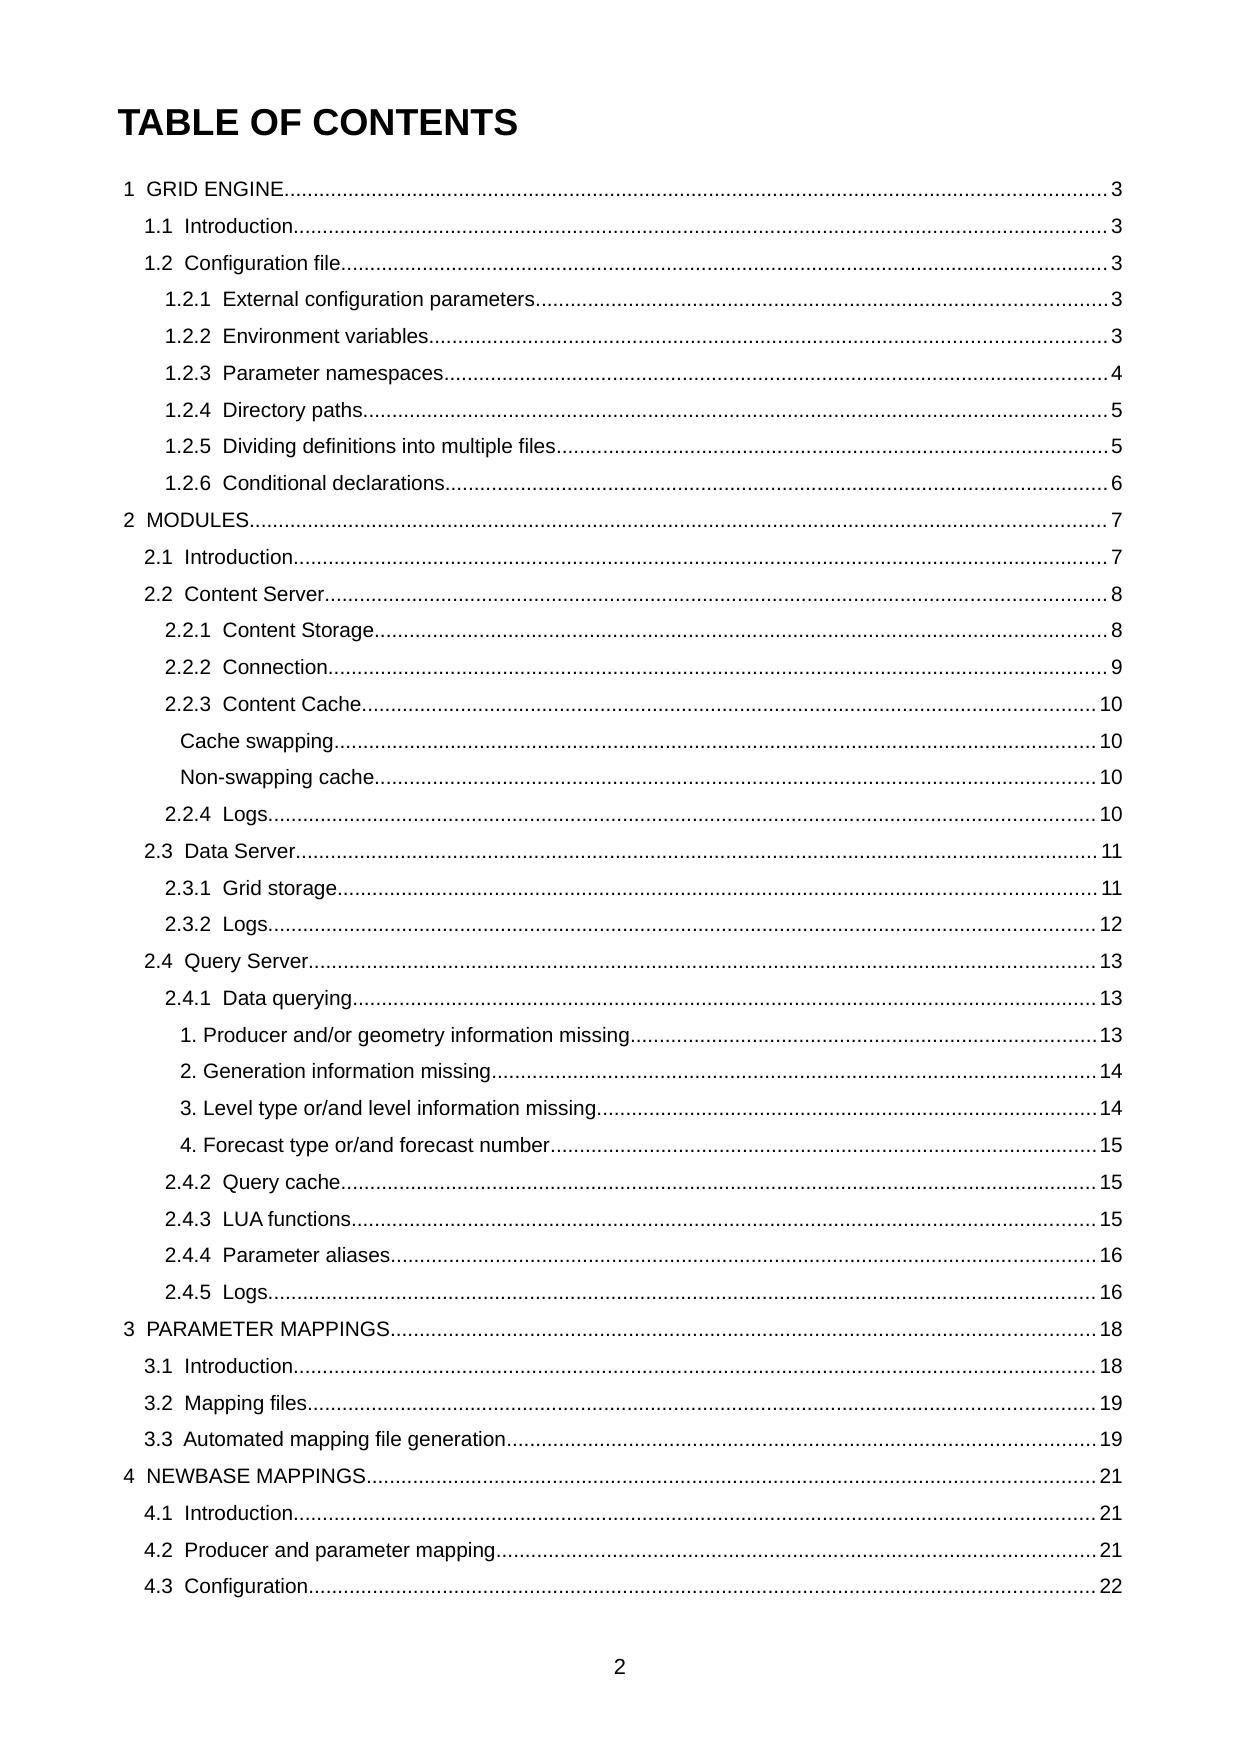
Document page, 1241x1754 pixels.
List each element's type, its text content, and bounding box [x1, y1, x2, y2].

text 2.3.2 Logs 12 [159, 912, 1122, 936]
text 2.1 Introduction 7 [138, 544, 1122, 568]
text 1.2.1 External configuration parameters 3 [159, 287, 1122, 311]
text 2.3 Data Server 11 [138, 839, 1122, 863]
text 2.4 Query Server 13 [138, 949, 1122, 973]
text 2.2 Content Server 8 [138, 581, 1122, 605]
text 2.4.4 Parameter aliases 16 [159, 1243, 1122, 1267]
text 1.2.3 Parameter namespaces 4 [159, 361, 1122, 385]
text 2.2.2 Connection 9 [159, 655, 1122, 679]
text TABLE OF CONTENTS [117, 100, 1122, 143]
text 2.2.4 Logs 10 [159, 802, 1122, 826]
text 3 PARAMETER MAPPINGS 18 [117, 1317, 1122, 1341]
text 1.2.6 Conditional declarations 6 [159, 471, 1122, 495]
text 1. Producer and/or geometry information missing 13 [180, 1023, 1122, 1047]
text 3.2 Mapping files 19 [138, 1390, 1122, 1414]
text 2.2.1 Content Storage 8 [159, 618, 1122, 642]
text 2 MODULES 7 [117, 508, 1122, 532]
text Cache swapping 10 [180, 728, 1122, 752]
text 2.2.3 Content Cache 10 [159, 692, 1122, 716]
text 2.4.1 Data querying 13 [159, 986, 1122, 1010]
text Non-swapping cache 10 [180, 765, 1122, 789]
text 1.2.2 Environment variables 3 [159, 324, 1122, 348]
text 4.3 Configuration 22 [138, 1574, 1122, 1598]
text 1.2 Configuration file 3 [138, 250, 1122, 274]
text 4. Forecast type or/and forecast number 15 [180, 1133, 1122, 1157]
text 4.1 Introduction 21 [138, 1501, 1122, 1524]
text 2.4.5 Logs 16 [159, 1280, 1122, 1304]
text 2.3.1 Grid storage 11 [159, 876, 1122, 899]
text 4 NEWBASE MAPPINGS 21 [117, 1464, 1122, 1488]
text 2. Generation information missing 14 [180, 1059, 1122, 1083]
text 1 GRID ENGINE 3 [117, 177, 1122, 201]
text 4.2 Producer and parameter mapping 21 [138, 1537, 1122, 1561]
text 1.2.5 Dividing definitions into multiple files 5 [159, 434, 1122, 458]
text 2.4.2 Query cache 15 [159, 1170, 1122, 1194]
text 1.2.4 Directory paths 5 [159, 397, 1122, 421]
text 3.1 Introduction 18 [138, 1353, 1122, 1377]
text 1.1 Introduction 3 [138, 214, 1122, 238]
text 3. Level type or/and level information missing 14 [180, 1096, 1122, 1120]
text 2.4.3 LUA functions 15 [159, 1206, 1122, 1230]
text 3.3 Automated mapping file generation 19 [138, 1427, 1122, 1451]
